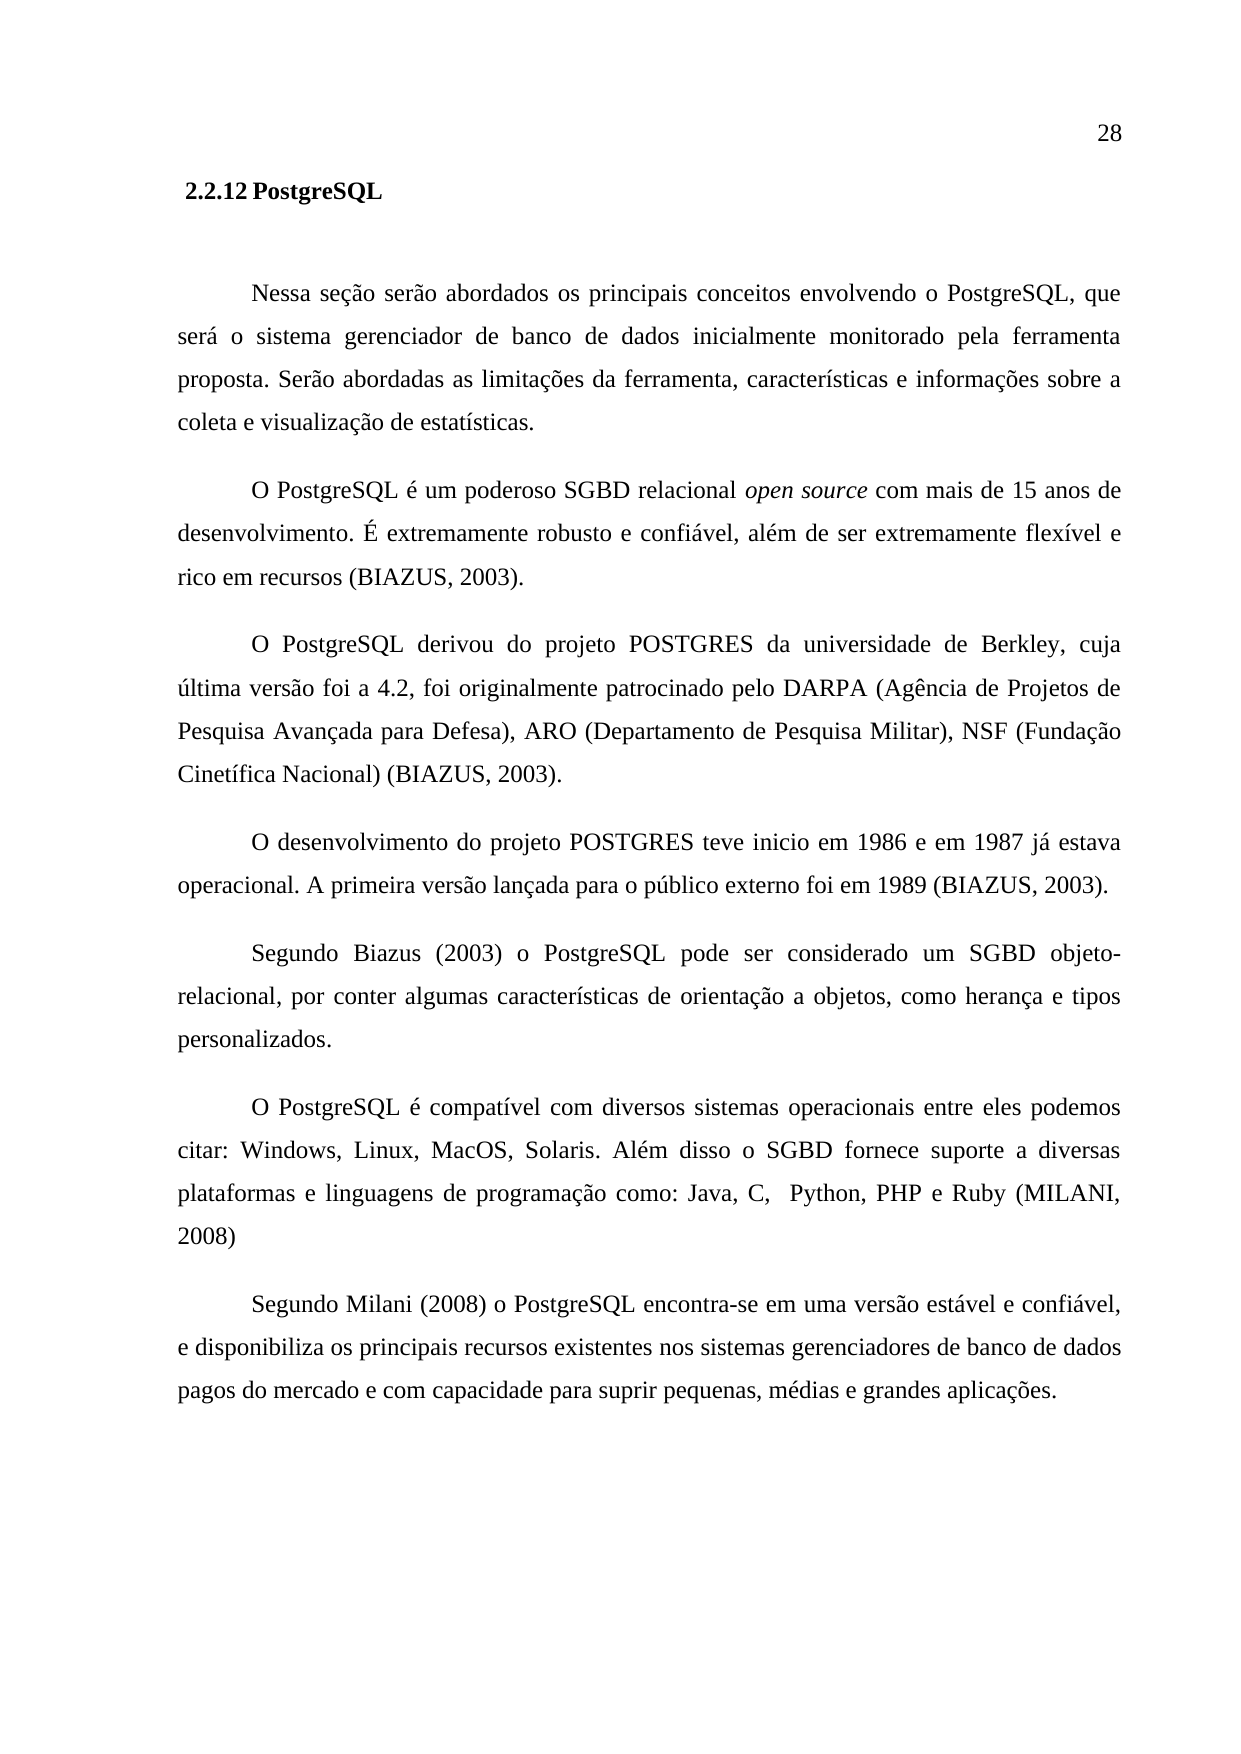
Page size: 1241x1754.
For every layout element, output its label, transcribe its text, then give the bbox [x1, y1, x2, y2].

text O PostgreSQL é compatível com diversos sistemas operacionais entre eles podemos citar: Windows, Linux, MacOS, Solaris. Além disso o SGBD fornece suporte a diversas plataformas e linguagens de programação como: Java, C, Python, PHP e Ruby (MILANI, 2008) [177, 1092, 1122, 1250]
text Segundo Biazus (2003) o PostgreSQL pode ser considerado um SGBD objeto-relacional, por conter algumas características de orientação a objetos, como herança e tipos personalizados. [177, 938, 1122, 1053]
text Segundo Milani (2008) o PostgreSQL encontra-se em uma versão estável e confiável, e disponibiliza os principais recursos existentes nos sistemas gerenciadores de banco de dados pagos do mercado e com capacidade para suprir pequenas, médias e grandes aplicações. [177, 1289, 1122, 1404]
text O PostgreSQL derivou do projeto POSTGRES da universidade de Berkley, cuja última versão foi a 4.2, foi originalmente patrocinado pelo DARPA (Agência de Projetos de Pesquisa Avançada para Defesa), ARO (Departamento de Pesquisa Militar), NSF (Fundação Cinetífica Nacional) (BIAZUS, 2003). [177, 629, 1122, 788]
text O desenvolvimento do projeto POSTGRES teve inicio em 1986 e em 1987 já estava operacional. A primeira versão lançada para o público externo foi em 1989 (BIAZUS, 2003). [177, 827, 1122, 899]
list PostgreSQL [185, 176, 1122, 205]
text O PostgreSQL é um poderoso SGBD relacional open source com mais de 15 anos de desenvolvimento. É extremamente robusto e confiável, além de ser extremamente flexível e rico em recursos (BIAZUS, 2003). [177, 475, 1122, 590]
text Nessa seção serão abordados os principais conceitos envolvendo o PostgreSQL, que será o sistema gerenciador de banco de dados inicialmente monitorado pela ferramenta proposta. Serão abordadas as limitações da ferramenta, características e informações sobre a coleta e visualização de estatísticas. [177, 278, 1122, 436]
